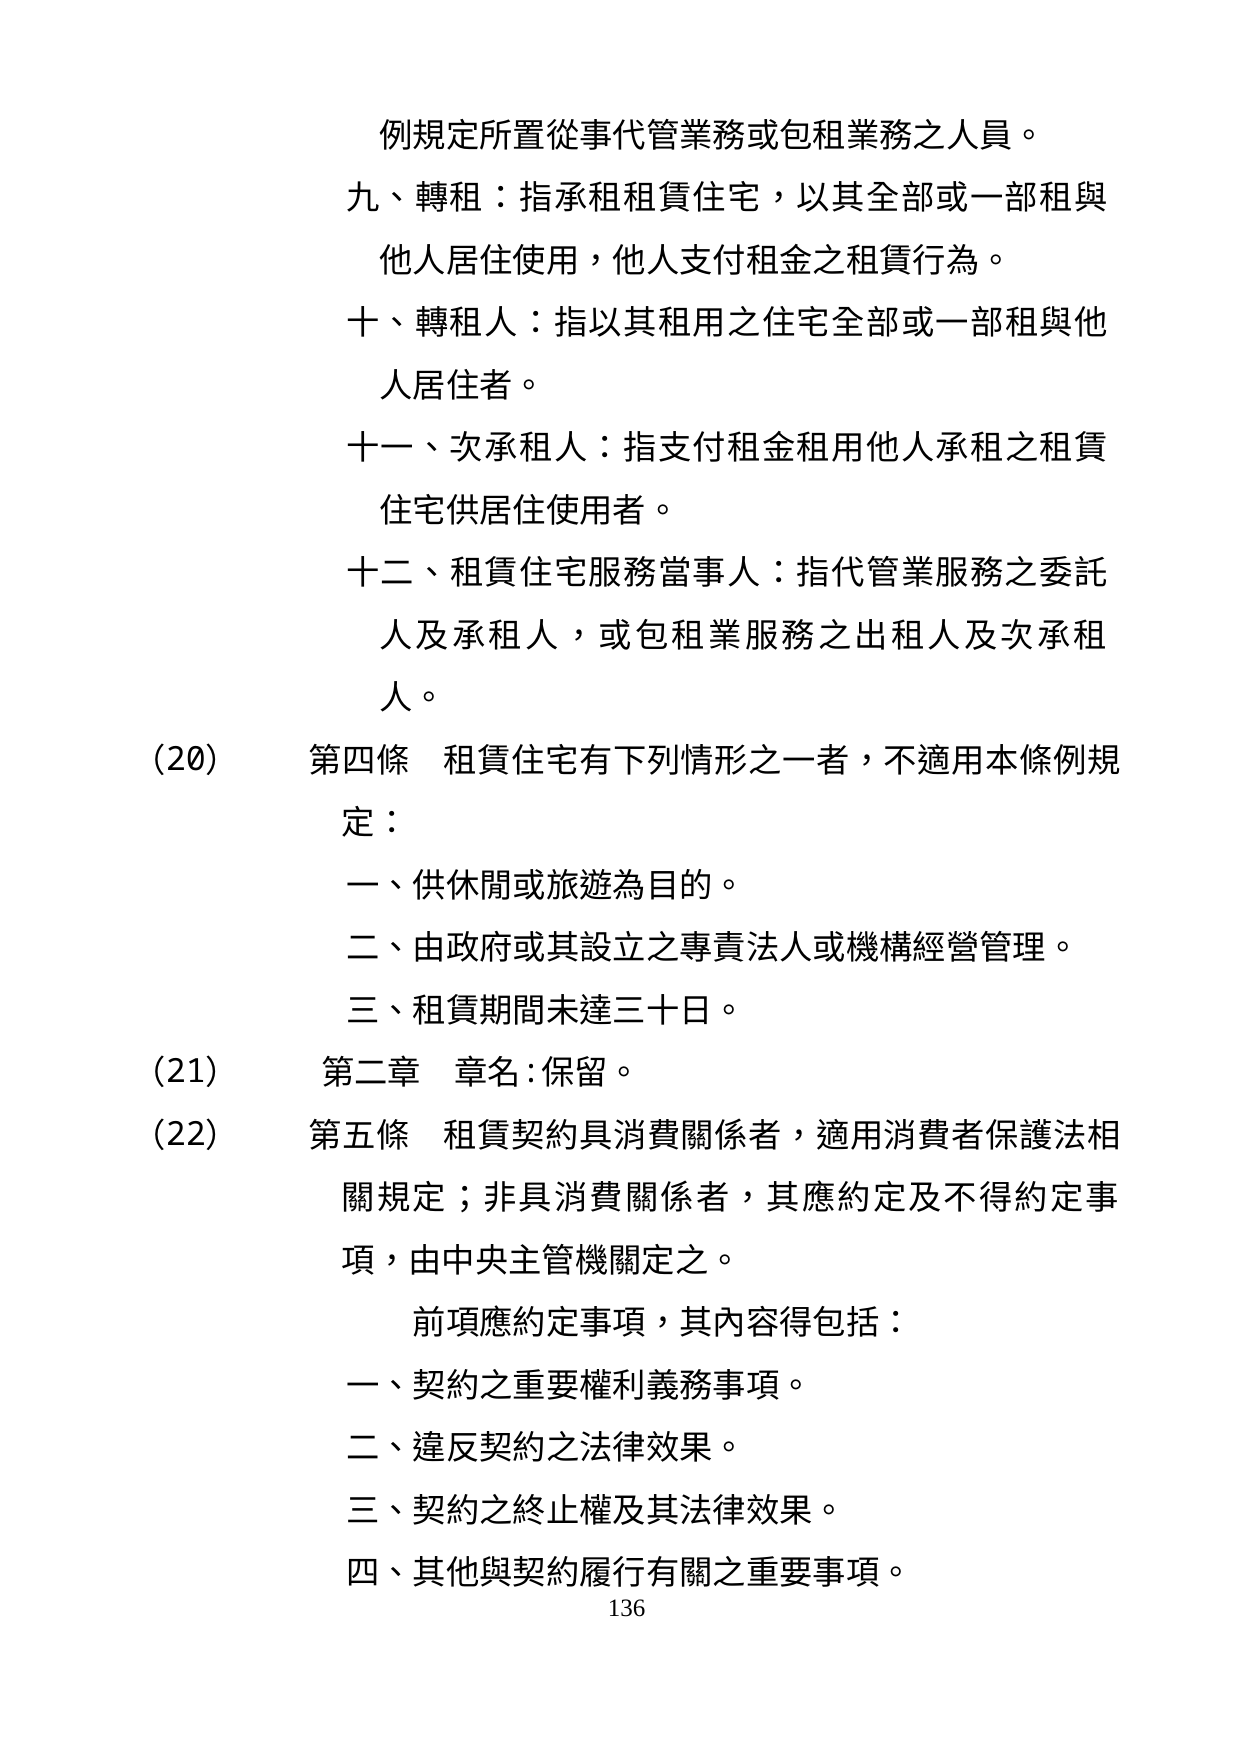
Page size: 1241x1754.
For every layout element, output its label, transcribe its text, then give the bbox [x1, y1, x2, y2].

table_cell 第五條 租賃契約具消費關係者，適用消費者保護法相關規定；非具消費關係者，其應約定及不得約定事項，由中央主管機關定之。 前項應約定事項，其內容得包括： 一、契約之重要權利義務事項。 二、違反契約之法律效果。 三、契約之終止權及其法律效果。 四、其他與契約履行有關之重要事項。 [297, 1091, 1132, 1591]
table_cell [121, 1091, 297, 1591]
table_cell 例規定所置從事代管業務或包租業務之人員。 九、轉租：指承租租賃住宅，以其全部或一部租與他人居住使用，他人支付租金之租賃行為。 十、轉租人：指以其租用之住宅全部或一部租與他人居住者。 十一、次承租人：指支付租金租用他人承租之租賃住宅供居住使用者。 十二、租賃住宅服務當事人：指代管業服務之委託人及承租人，或包租業服務之出租人及次承租人。 [297, 91, 1132, 716]
table_cell [121, 91, 297, 716]
table_cell [121, 1028, 297, 1091]
table_cell 第四條 租賃住宅有下列情形之一者，不適用本條例規定： 一、供休閒或旅遊為目的。 二、由政府或其設立之專責法人或機構經營管理。 三、租賃期間未達三十日。 [297, 716, 1132, 1028]
table_cell [121, 716, 297, 1028]
table_cell 第二章 章名:保留。 [297, 1028, 1132, 1091]
